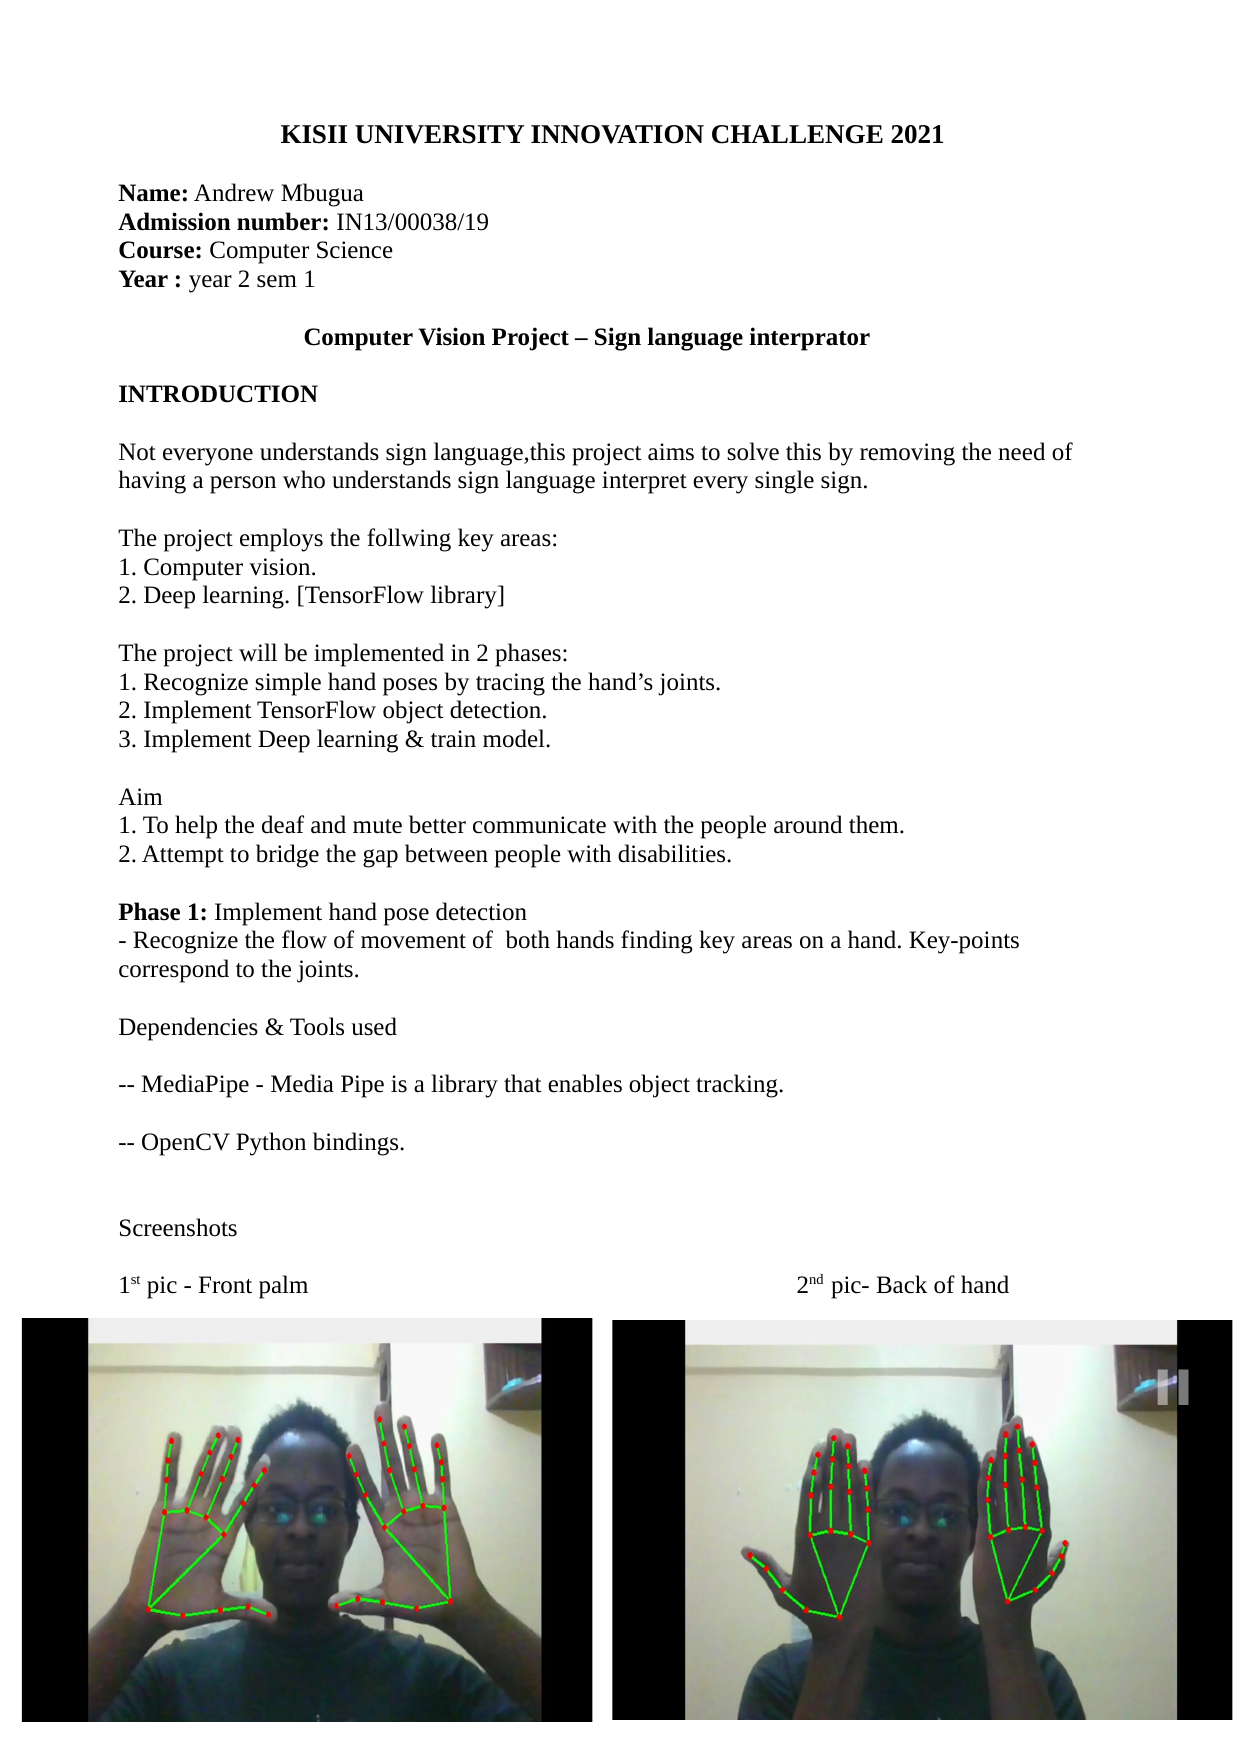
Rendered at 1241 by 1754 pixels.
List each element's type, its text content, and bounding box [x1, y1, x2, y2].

text Screenshots [118, 1213, 1122, 1242]
text 2. Deep learning. [TensorFlow library] [118, 581, 1122, 609]
text -- MediaPipe - Media Pipe is a library that enables object tracking. [118, 1069, 1122, 1098]
text Aim [118, 782, 1122, 811]
text -- OpenCV Python bindings. [118, 1127, 1122, 1156]
text KISII UNIVERSITY INNOVATION CHALLENGE 2021 [118, 118, 1122, 149]
picture [612, 1320, 1233, 1720]
text Computer Vision Project – Sign language interprator [118, 322, 1122, 351]
text 2. Attempt to bridge the gap between people with disabilities. [118, 839, 1122, 868]
text 2. Implement TensorFlow object detection. [118, 696, 1122, 724]
text Admission number: IN13/00038/19 [118, 207, 1122, 236]
text Dependencies & Tools used [118, 1012, 1122, 1041]
text INTRODUCTION [118, 379, 1122, 408]
text 3. Implement Deep learning & train model. [118, 724, 1122, 753]
text 1st pic - Front palm 2nd pic- Back of hand [118, 1271, 1122, 1299]
text The project employs the follwing key areas: [118, 523, 1122, 552]
text 1. To help the deaf and mute better communicate with the people around them. [118, 811, 1122, 839]
picture [21, 1318, 593, 1722]
text Name: Andrew Mbugua [118, 178, 1122, 207]
text Course: Computer Science [118, 236, 1122, 264]
text Phase 1: Implement hand pose detection [118, 897, 1122, 926]
text The project will be implemented in 2 phases: [118, 638, 1122, 667]
text Not everyone understands sign language,this project aims to solve this by removing the need of having a person who understands sign language interpret every single sign. [118, 437, 1122, 494]
text - Recognize the flow of movement of both hands finding key areas on a hand. Key-points correspond to the joints. [118, 926, 1122, 983]
text Year : year 2 sem 1 [118, 264, 1122, 293]
text 1. Computer vision. [118, 552, 1122, 581]
text 1. Recognize simple hand poses by tracing the hand’s joints. [118, 667, 1122, 696]
